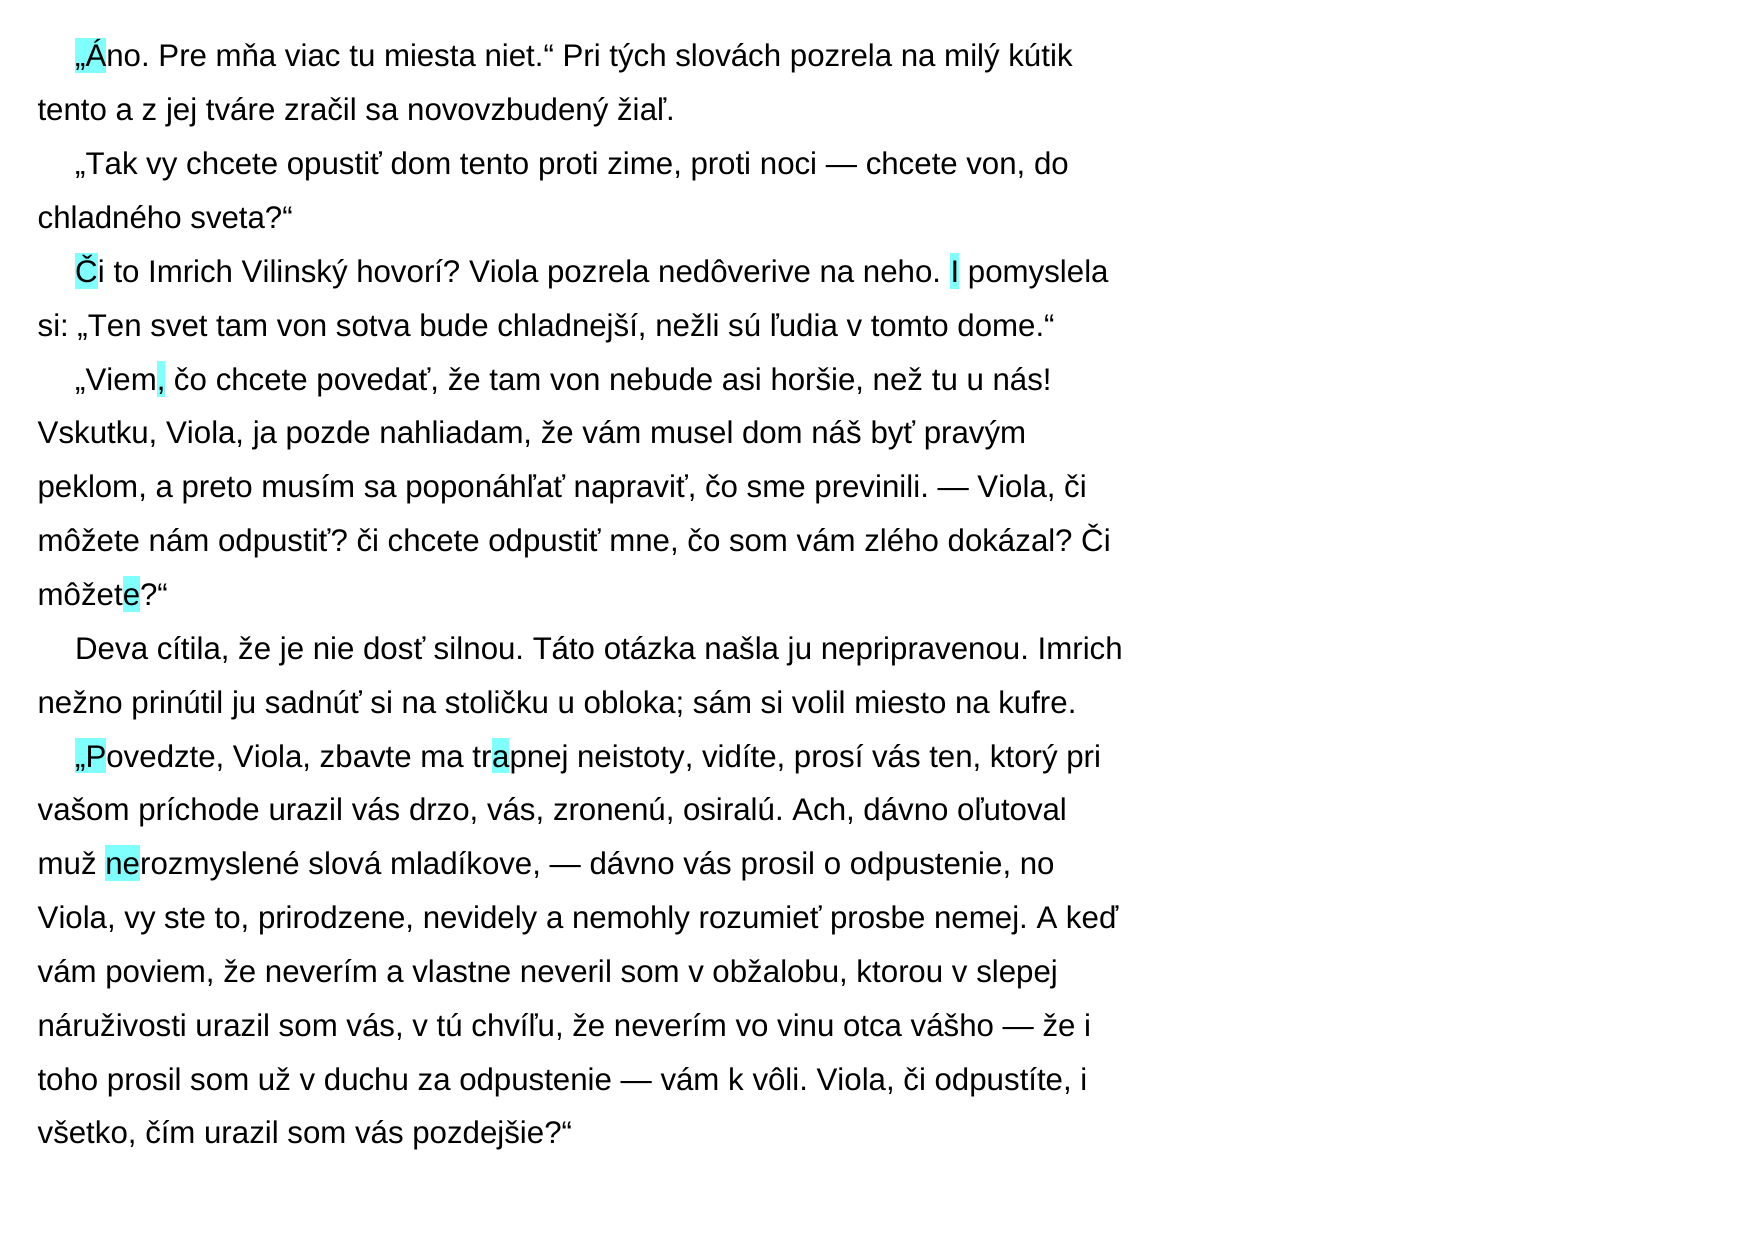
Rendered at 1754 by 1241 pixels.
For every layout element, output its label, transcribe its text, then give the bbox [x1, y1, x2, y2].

text „Viem, čo chcete povedať, že tam von nebude asi horšie, než tu u nás! Vskutku, Viola, ja pozde nahliadam, že vám musel dom náš byť pravým peklom, a preto musím sa poponáhľať napraviť, čo sme previnili. — Viola, či môžete nám odpustiť? či chcete odpustiť mne, čo som vám zlého dokázal? Či môžete?“ [37, 361, 1130, 612]
text „Povedzte, Viola, zbavte ma trapnej neistoty, vidíte, prosí vás ten, ktorý pri vašom príchode urazil vás drzo, vás, zronenú, osiralú. Ach, dávno oľutoval muž nerozmyslené slová mladíkove, — dávno vás prosil o odpustenie, no Viola, vy ste to, prirodzene, nevidely a nemohly rozumieť prosbe nemej. A keď vám poviem, že neverím a vlastne neveril som v obžalobu, ktorou v slepej náruživosti urazil som vás, v tú chvíľu, že neverím vo vinu otca vášho — že i toho prosil som už v duchu za odpustenie — vám k vôli. Viola, či odpustíte, i všetko, čím urazil som vás pozdejšie?“ [37, 738, 1130, 1151]
text Či to Imrich Vilinský hovorí? Viola pozrela nedôverive na neho. I pomyslela si: „Ten svet tam von sotva bude chladnejší, nežli sú ľudia v tomto dome.“ [37, 253, 1130, 343]
text Deva cítila, že je nie dosť silnou. Táto otázka našla ju nepripravenou. Imrich nežno prinútil ju sadnúť si na stoličku u obloka; sám si volil miesto na kufre. [37, 630, 1130, 720]
text „Tak vy chcete opustiť dom tento proti zime, proti noci — chcete von, do chladného sveta?“ [37, 145, 1130, 235]
text „Áno. Pre mňa viac tu miesta niet.“ Pri tých slovách pozrela na milý kútik tento a z jej tváre zračil sa novovzbudený žiaľ. [37, 37, 1130, 127]
